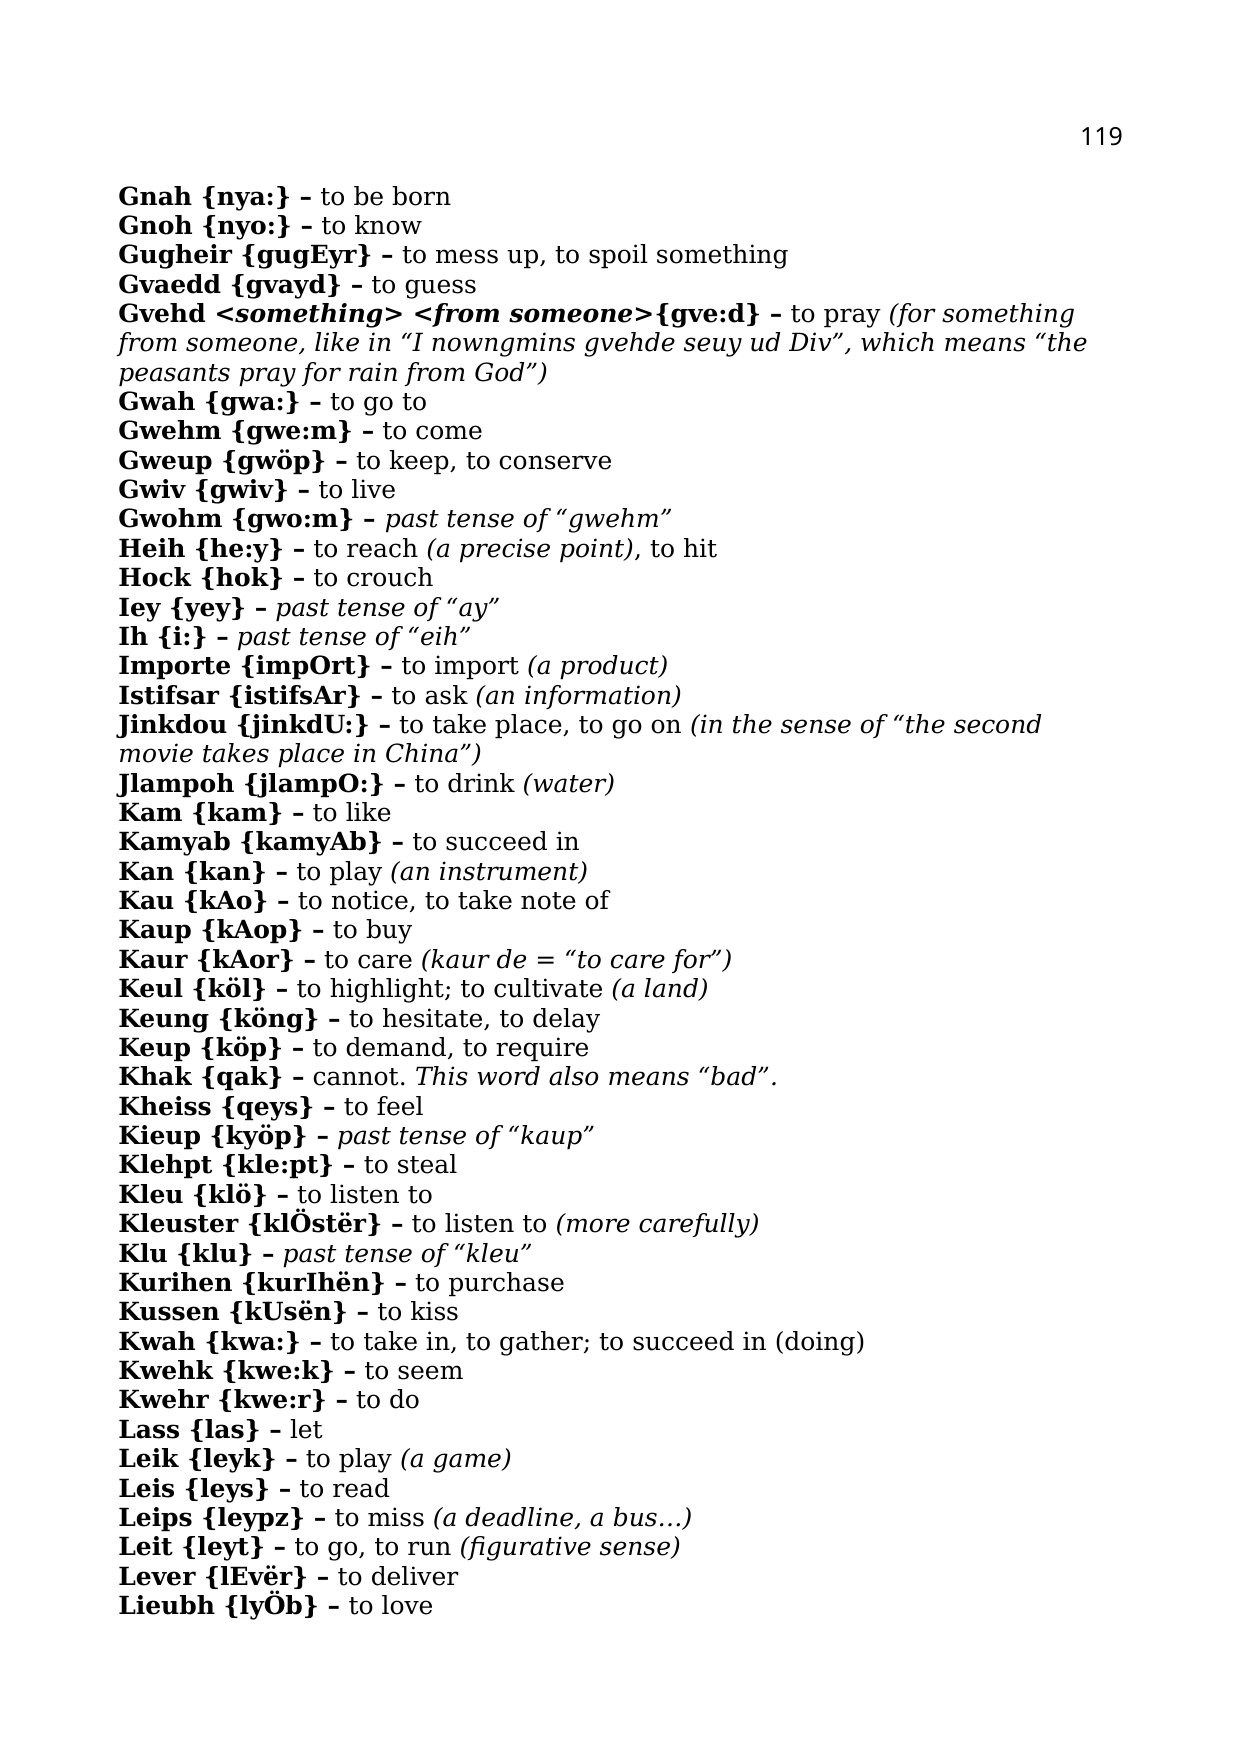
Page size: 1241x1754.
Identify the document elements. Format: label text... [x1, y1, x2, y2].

text Gwah {gwa:} – to go to [118, 387, 1123, 416]
text Kheiss {qeys} – to feel [118, 1092, 1123, 1121]
text Lieubh {lyÖb} – to love [118, 1591, 1123, 1620]
text Gnoh {nyo:} – to know [118, 211, 1123, 240]
text Hock {hok} – to crouch [118, 563, 1123, 592]
text Kleu {klö} – to listen to [118, 1180, 1123, 1209]
text Istifsar {istifsAr} – to ask (an information) [118, 681, 1123, 710]
text Jinkdou {jinkdU:} – to take place, to go on (in the sense of “the second movie takes place in China”) [118, 710, 1123, 768]
text Iey {yey} – past tense of “ay” [118, 592, 1123, 622]
text Gweup {gwöp} – to keep, to conserve [118, 446, 1123, 475]
text Kieup {kyöp} – past tense of “kaup” [118, 1121, 1123, 1150]
text Ih {i:} – past tense of “eih” [118, 622, 1123, 651]
text Kau {kAo} – to notice, to take note of [118, 886, 1123, 915]
text Kaup {kAop} – to buy [118, 915, 1123, 945]
text Gugheir {gugEyr} – to mess up, to spoil something [118, 240, 1123, 270]
text Gwohm {gwo:m} – past tense of “gwehm” [118, 504, 1123, 534]
text Gnah {nya:} – to be born [118, 182, 1123, 211]
text Keup {köp} – to demand, to require [118, 1033, 1123, 1062]
text Khak {qak} – cannot. This word also means “bad”. [118, 1062, 1123, 1092]
text Lass {las} – let [118, 1415, 1123, 1444]
text Keung {köng} – to hesitate, to delay [118, 1003, 1123, 1033]
text Kam {kam} – to like [118, 798, 1123, 827]
text Kussen {kUsën} – to kiss [118, 1297, 1123, 1327]
text Klehpt {kle:pt} – to steal [118, 1150, 1123, 1180]
text Klu {klu} – past tense of “kleu” [118, 1238, 1123, 1268]
text Kwehr {kwe:r} – to do [118, 1385, 1123, 1415]
text Importe {impOrt} – to import (a product) [118, 651, 1123, 681]
text Gvaedd {gvayd} – to guess [118, 270, 1123, 299]
text Kurihen {kurIhën} – to purchase [118, 1268, 1123, 1297]
text Lever {lEvër} – to deliver [118, 1562, 1123, 1591]
text Gwehm {gwe:m} – to come [118, 416, 1123, 446]
text Kamyab {kamyAb} – to succeed in [118, 827, 1123, 857]
text Kaur {kAor} – to care (kaur de = “to care for”) [118, 945, 1123, 974]
text Leips {leypz} – to miss (a deadline, a bus…) [118, 1503, 1123, 1532]
text Leik {leyk} – to play (a game) [118, 1444, 1123, 1473]
text Kwehk {kwe:k} – to seem [118, 1356, 1123, 1385]
text Gvehd <something> <from someone>{gve:d} – to pray (for something from someone, like in “I nowngmins gvehde seuy ud Div”, which means “the peasants pray for rain from God”) [118, 299, 1123, 387]
text Keul {köl} – to highlight; to cultivate (a land) [118, 974, 1123, 1003]
text Jlampoh {jlampO:} – to drink (water) [118, 768, 1123, 798]
text Kan {kan} – to play (an instrument) [118, 857, 1123, 886]
text Leis {leys} – to read [118, 1473, 1123, 1503]
text Kwah {kwa:} – to take in, to gather; to succeed in (doing) [118, 1327, 1123, 1356]
text Gwiv {gwiv} – to live [118, 475, 1123, 504]
text Kleuster {klÖstër} – to listen to (more carefully) [118, 1209, 1123, 1238]
text Heih {he:y} – to reach (a precise point), to hit [118, 534, 1123, 563]
text Leit {leyt} – to go, to run (figurative sense) [118, 1532, 1123, 1562]
